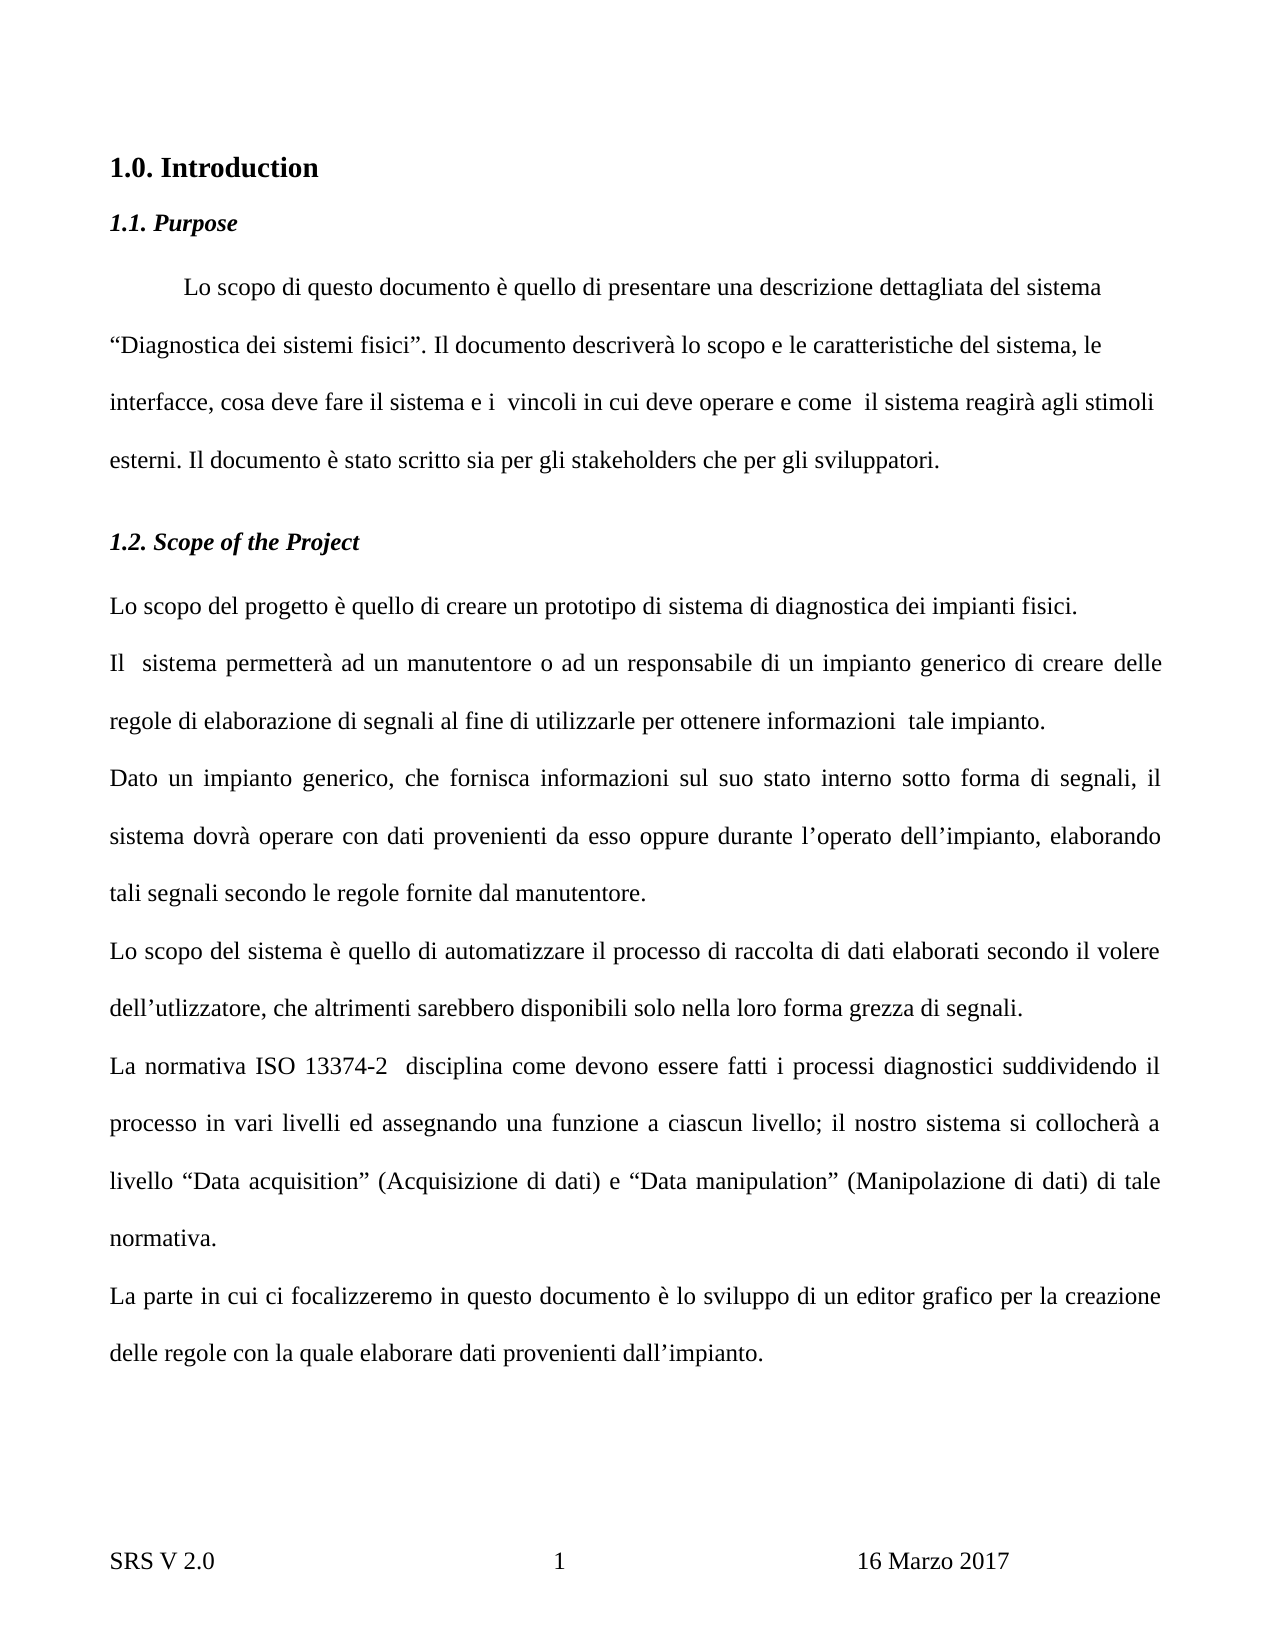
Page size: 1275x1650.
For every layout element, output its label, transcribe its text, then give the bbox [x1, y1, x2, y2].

text La normativa ISO 13374-2 disciplina come devono essere fatti i processi diagnostici suddividendo il processo in vari livelli ed assegnando una funzione a ciascun livello; il nostro sistema si collocherà a livello “Data acquisition” (Acquisizione di dati) e “Data manipulation” (Manipolazione di dati) di tale normativa. [109, 1051, 1162, 1252]
subtitle 1.0. Introduction [109, 150, 1162, 183]
subtitle 1.2. Scope of the Project [109, 527, 1162, 556]
text Lo scopo di questo documento è quello di presentare una descrizione dettagliata del sistema “Diagnostica dei sistemi fisici”. Il documento descriverà lo scopo e le caratteristiche del sistema, le interfacce, cosa deve fare il sistema e i vincoli in cui deve operare e come il sistema reagirà agli stimoli esterni. Il documento è stato scritto sia per gli stakeholders che per gli sviluppatori. [109, 272, 1162, 473]
text Lo scopo del sistema è quello di automatizzare il processo di raccolta di dati elaborati secondo il volere dell’utlizzatore, che altrimenti sarebbero disponibili solo nella loro forma grezza di segnali. [109, 936, 1162, 1022]
text Dato un impianto generico, che fornisca informazioni sul suo stato interno sotto forma di segnali, il sistema dovrà operare con dati provenienti da esso oppure durante l’operato dell’impianto, elaborando tali segnali secondo le regole fornite dal manutentore. [109, 763, 1162, 907]
text Lo scopo del progetto è quello di creare un prototipo di sistema di diagnostica dei impianti fisici. [109, 591, 1162, 620]
text Il sistema permetterà ad un manutentore o ad un responsabile di un impianto generico di creare delle regole di elaborazione di segnali al fine di utilizzarle per ottenere informazioni tale impianto. [109, 648, 1162, 735]
subtitle 1.1. Purpose [109, 208, 1162, 237]
text La parte in cui ci focalizzeremo in questo documento è lo sviluppo di un editor grafico per la creazione delle regole con la quale elaborare dati provenienti dall’impianto. [109, 1281, 1162, 1367]
